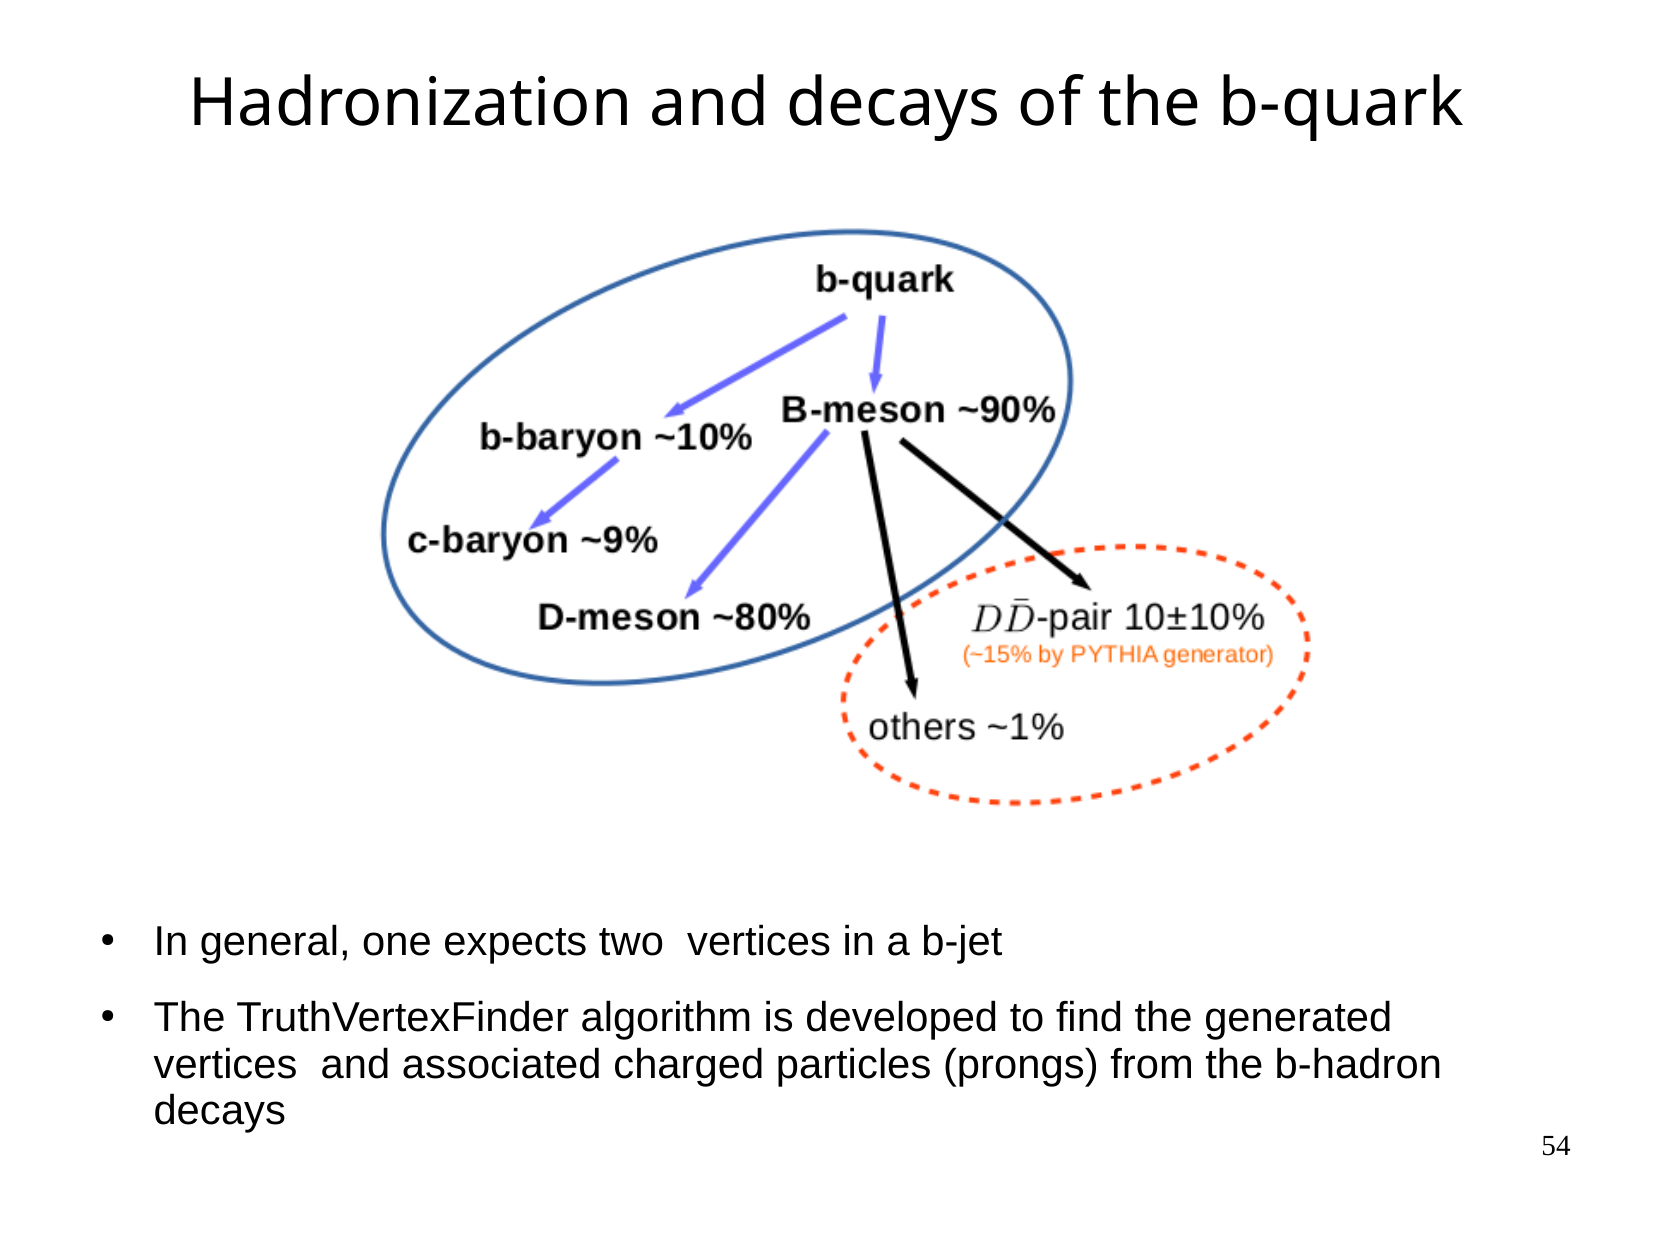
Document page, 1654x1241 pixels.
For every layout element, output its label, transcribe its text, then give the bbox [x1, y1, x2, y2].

list In general, one expects two vertices in a b-jet The TruthVertexFinder algorithm is developed to find the generated vertices and associated charged particles (prongs) from the b-hadron decays [82, 918, 1519, 1171]
title Hadronization and decays of the b-quark [82, 49, 1571, 151]
picture [318, 183, 1340, 844]
